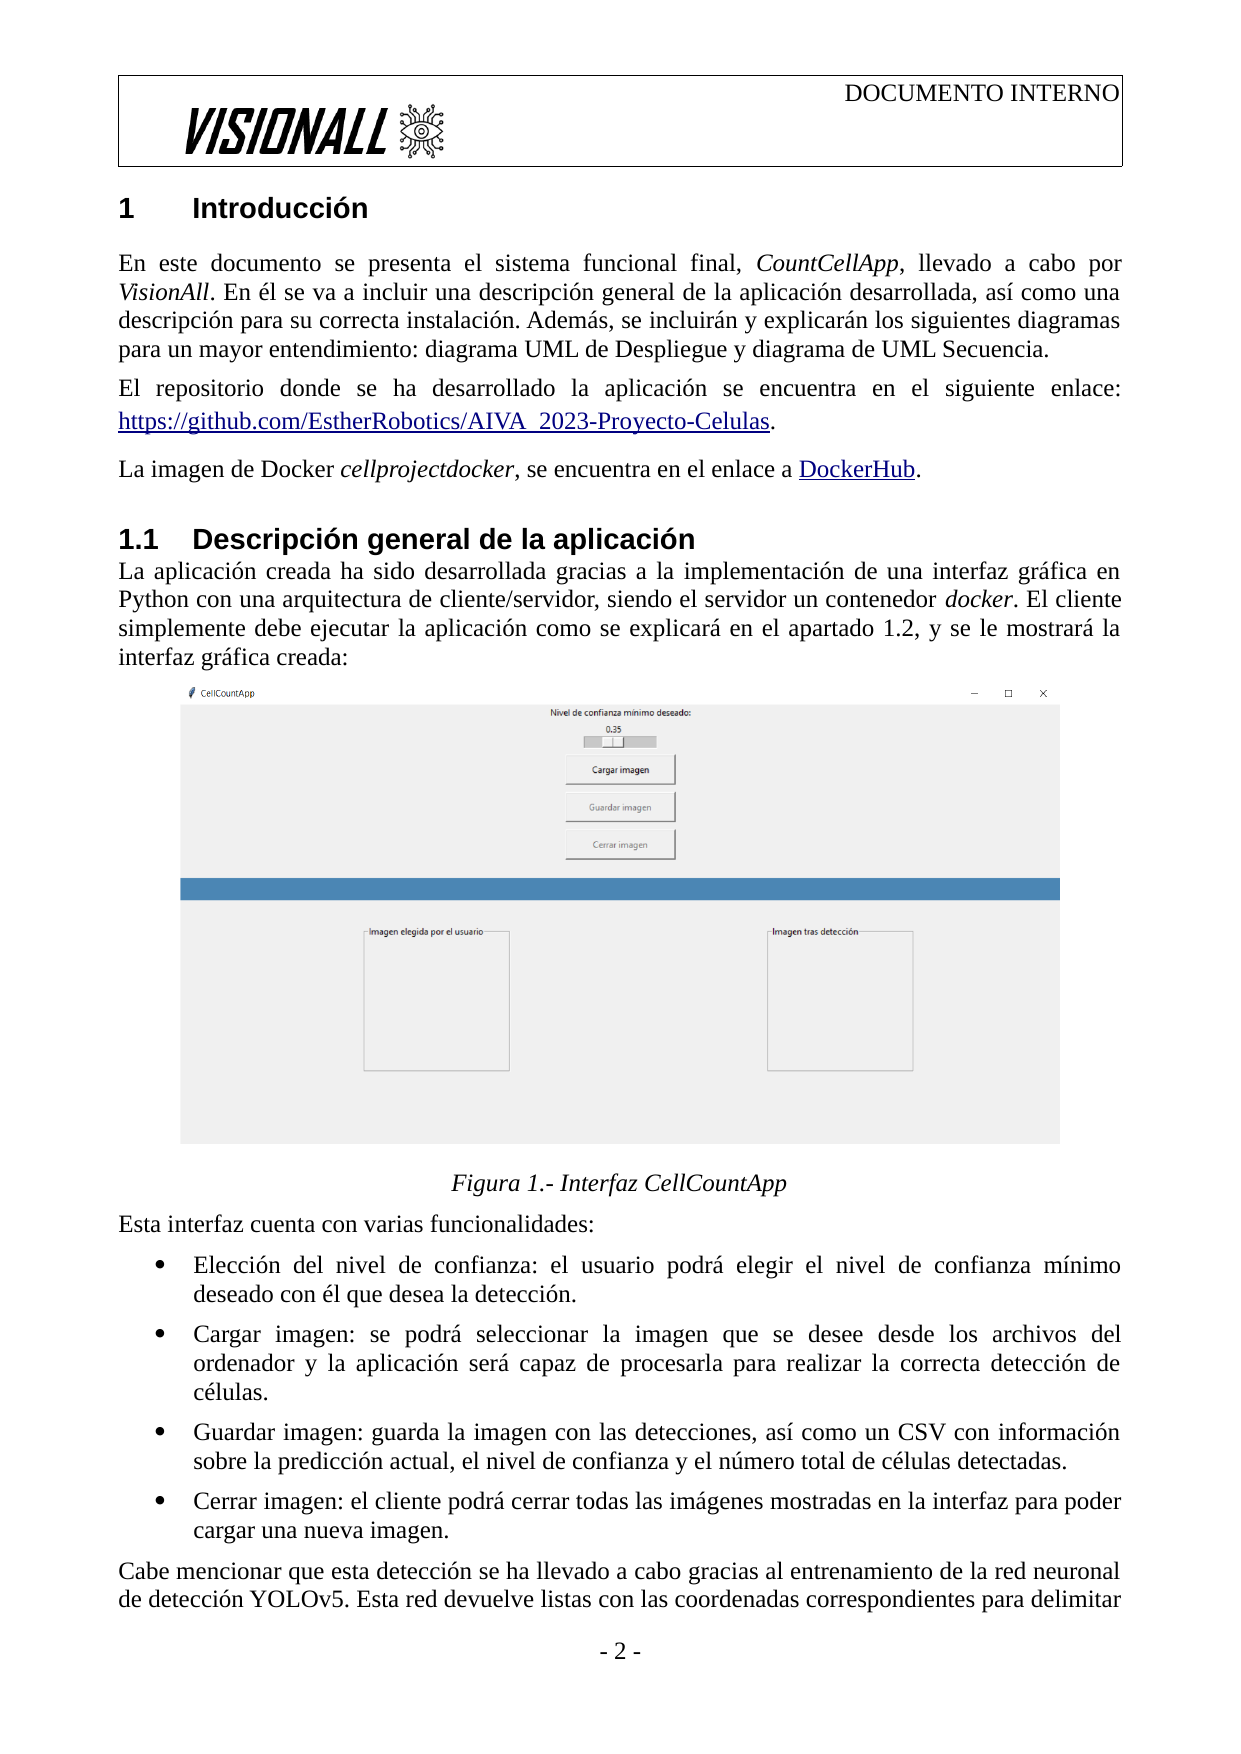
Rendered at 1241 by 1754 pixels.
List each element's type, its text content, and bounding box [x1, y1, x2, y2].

text Figura 1.- Interfaz CellCountApp [118, 1168, 1122, 1197]
text La aplicación creada ha sido desarrollada gracias a la implementación de una interfaz gráfica en Python con una arquitectura de cliente/servidor, siendo el servidor un contenedor docker. El cliente simplemente debe ejecutar la aplicación como se explicará en el apartado 1.2, y se le mostrará la interfaz gráfica creada: [118, 556, 1122, 671]
list Cerrar imagen: el cliente podrá cerrar todas las imágenes mostradas en la interfaz para poder cargar una nueva imagen. [156, 1486, 1122, 1544]
list Guardar imagen: guarda la imagen con las detecciones, así como un CSV con información sobre la predicción actual, el nivel de confianza y el número total de células detectadas. [156, 1417, 1122, 1475]
text Esta interfaz cuenta con varias funcionalidades: [118, 1209, 1122, 1238]
text En este documento se presenta el sistema funcional final, CountCellApp, llevado a cabo por VisionAll. En él se va a incluir una descripción general de la aplicación desarrollada, así como una descripción para su correcta instalación. Además, se incluirán y explicarán los siguientes diagramas para un mayor entendimiento: diagrama UML de Despliegue y diagrama de UML Secuencia. [118, 248, 1122, 363]
subtitle Descripción general de la aplicación [118, 522, 1122, 556]
text El repositorio donde se ha desarrollado la aplicación se encuentra en el siguiente enlace: https://github.com/EstherRobotics/AIVA_2023-Proyecto-Celulas. [118, 373, 1122, 435]
subtitle Introducción [118, 191, 1122, 225]
text Cabe mencionar que esta detección se ha llevado a cabo gracias al entrenamiento de la red neuronal de detección YOLOv5. Esta red devuelve listas con las coordenadas correspondientes para delimitar [118, 1556, 1122, 1613]
list Elección del nivel de confianza: el usuario podrá elegir el nivel de confianza mínimo deseado con él que desea la detección. [156, 1250, 1122, 1307]
text La imagen de Docker cellprojectdocker, se encuentra en el enlace a DockerHub. [118, 454, 1122, 483]
list Cargar imagen: se podrá seleccionar la imagen que se desee desde los archivos del ordenador y la aplicación será capaz de procesarla para realizar la correcta detección de células. [156, 1319, 1122, 1405]
